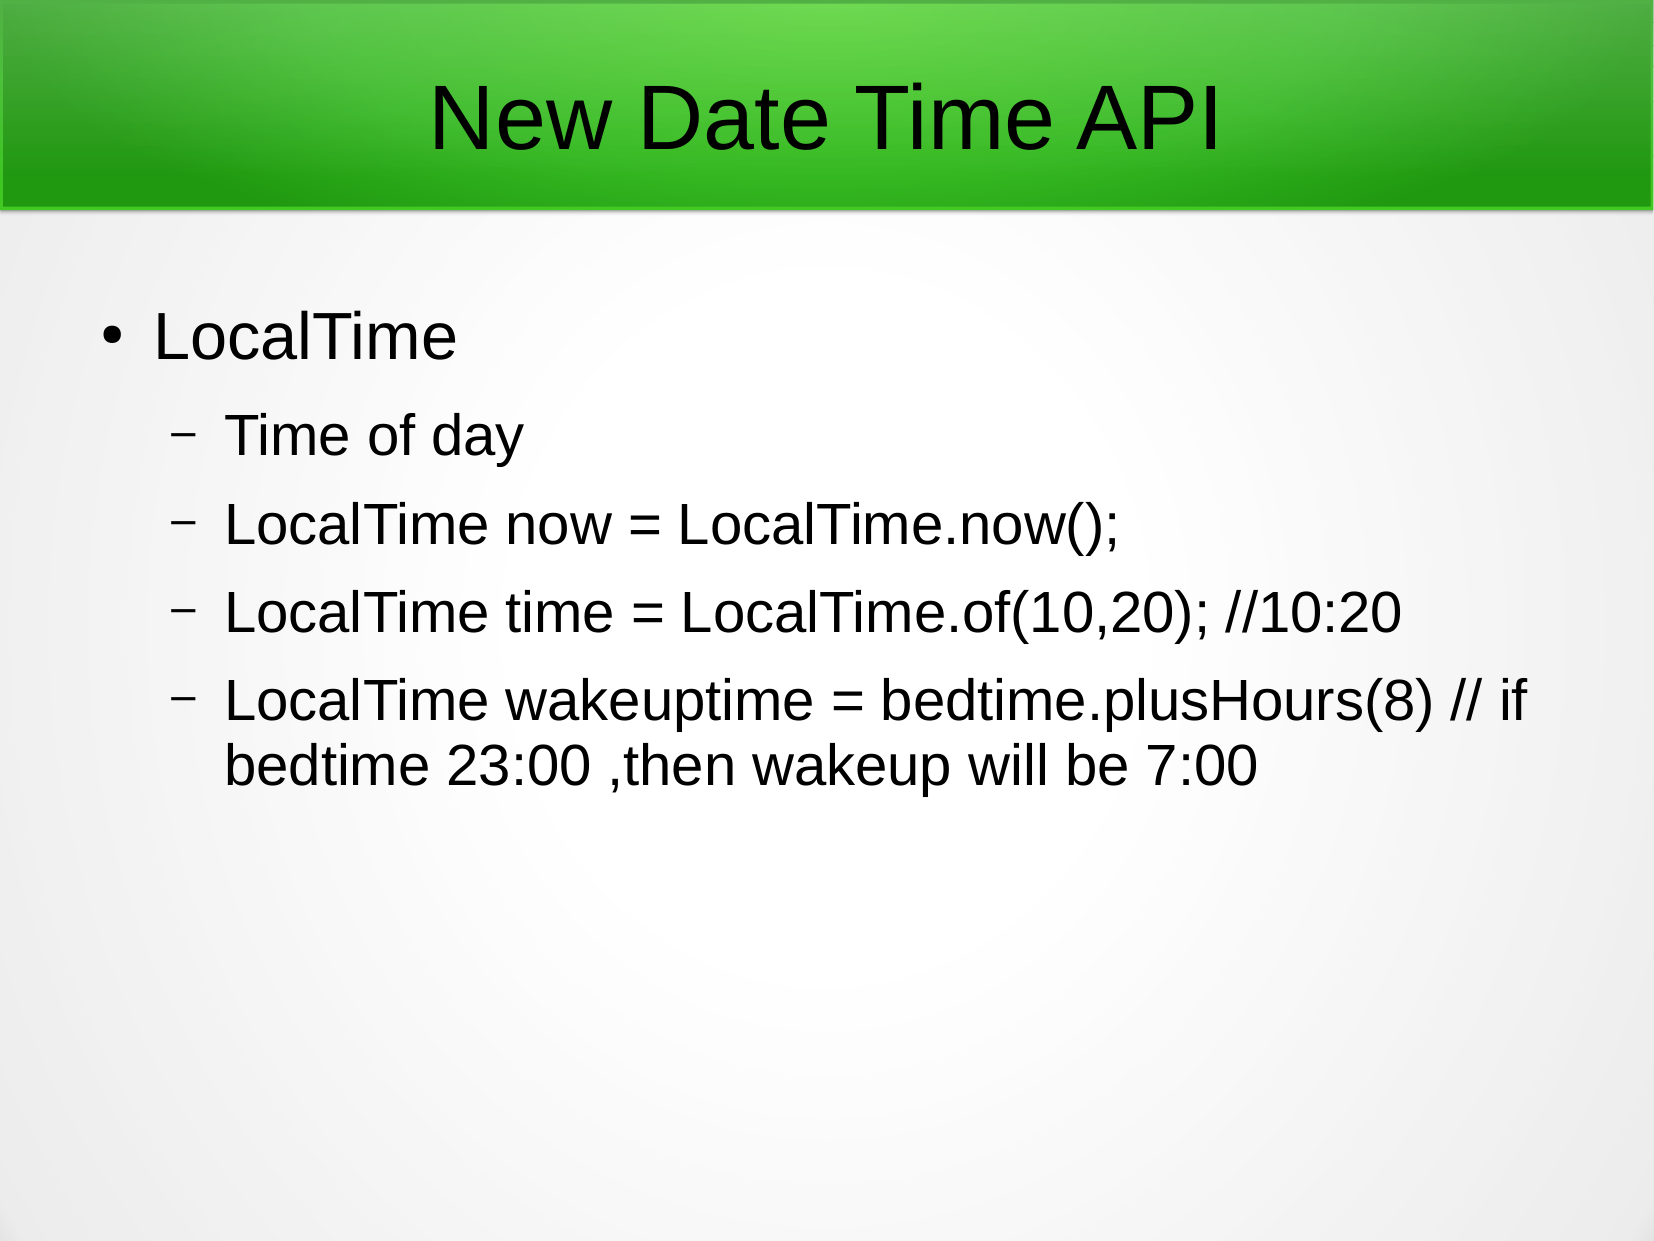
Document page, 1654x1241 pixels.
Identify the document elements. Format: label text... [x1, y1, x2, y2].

list LocalTime Time of day LocalTime now = LocalTime.now(); LocalTime time = LocalTime.of(10,20); //10:20 LocalTime wakeuptime = bedtime.plusHours(8) // if bedtime 23:00 ,then wakeup will be 7:00 [82, 299, 1571, 1019]
title New Date Time API [82, 47, 1571, 189]
